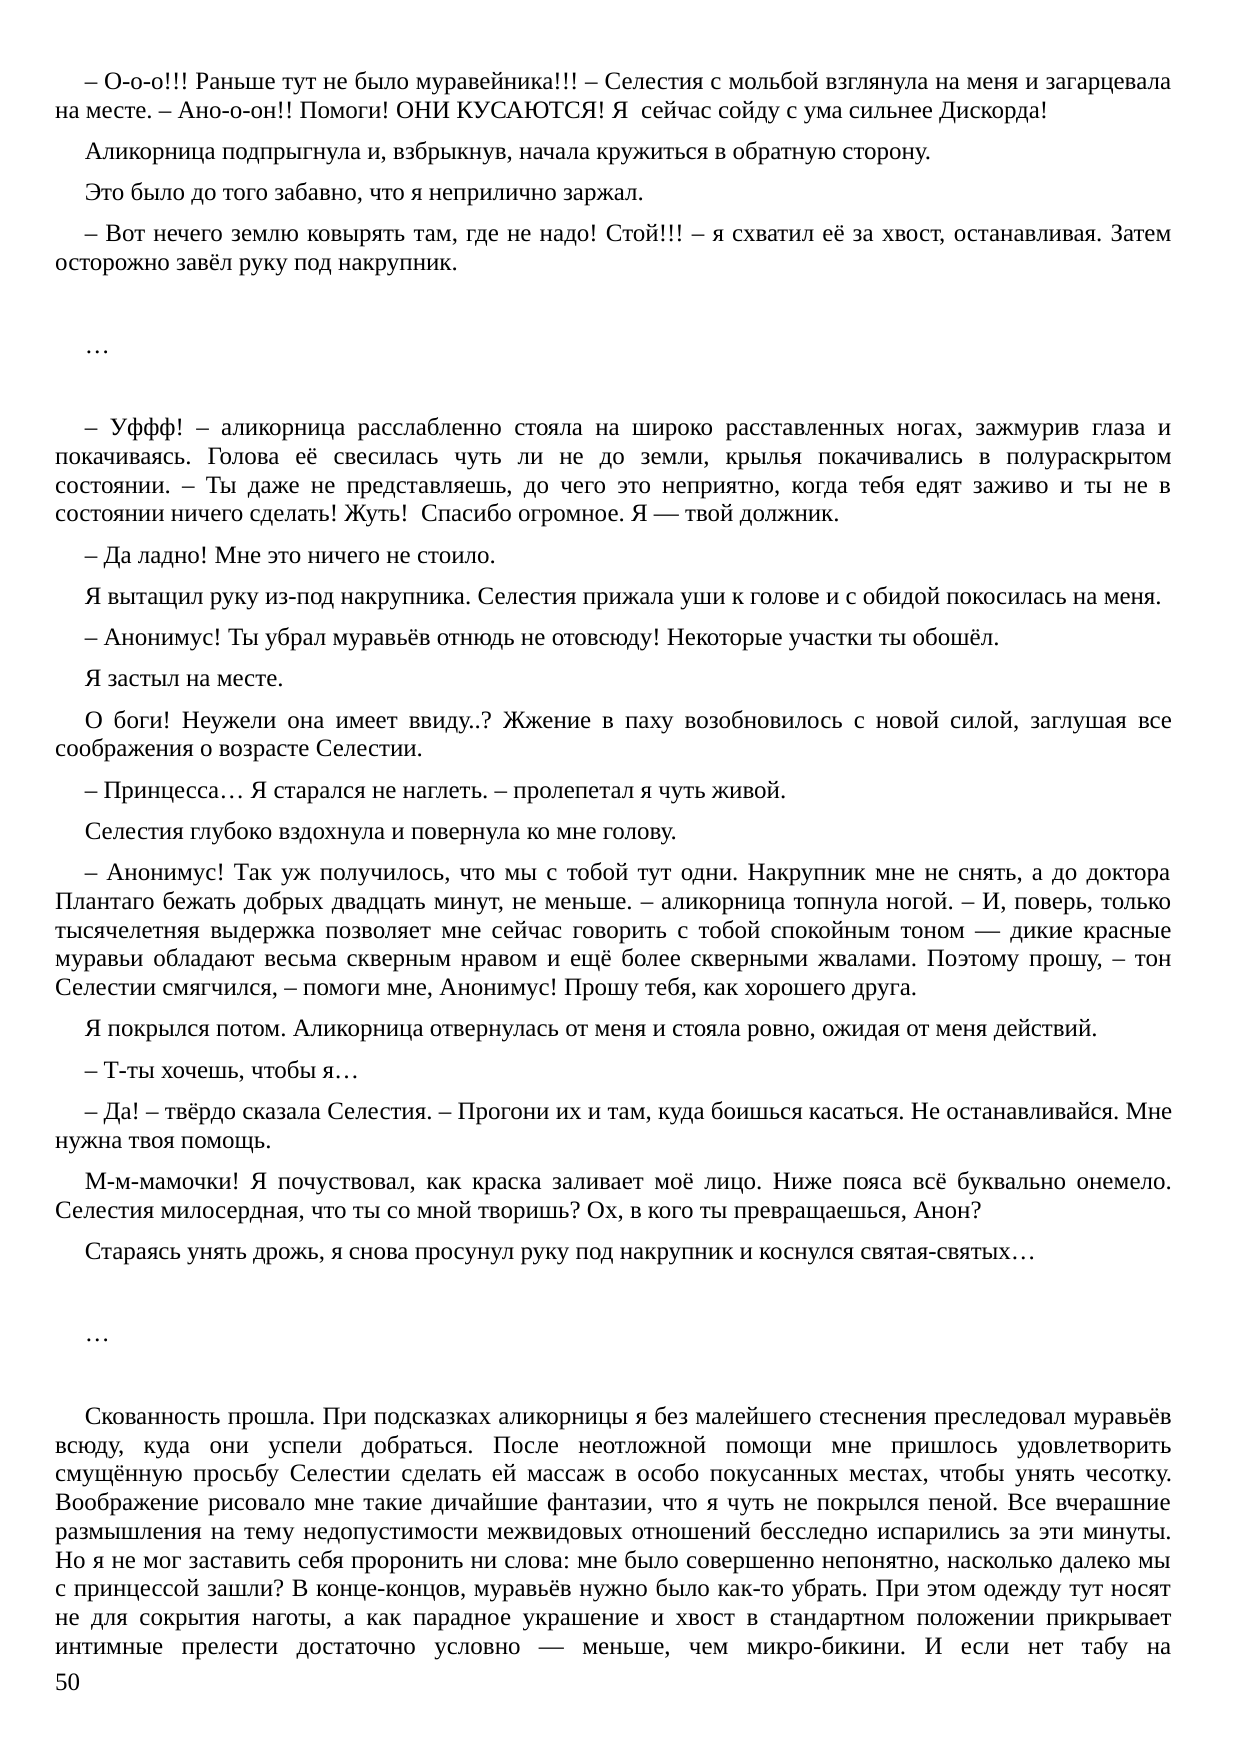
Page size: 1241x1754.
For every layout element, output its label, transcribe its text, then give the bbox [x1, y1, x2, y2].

text – Принцесса… Я старался не наглеть. – пролепетал я чуть живой. [55, 775, 1173, 803]
text Я покрылся потом. Аликорница отвернулась от меня и стояла ровно, ожидая от меня действий. [55, 1013, 1173, 1042]
text Аликорница подпрыгнула и, взбрыкнув, начала кружиться в обратную сторону. [55, 136, 1173, 165]
text Селестия глубоко вздохнула и повернула ко мне голову. [55, 816, 1173, 845]
text Скованность прошла. При подсказках аликорницы я без малейшего стеснения преследовал муравьёв всюду, куда они успели добраться. После неотложной помощи мне пришлось удовлетворить смущённую просьбу Селестии сделать ей массаж в особо покусанных местах, чтобы унять чесотку. Воображение рисовало мне такие дичайшие фантазии, что я чуть не покрылся пеной. Все вчерашние размышления на тему недопустимости межвидовых отношений бесследно испарились за эти минуты. Но я не мог заставить себя проронить ни слова: мне было совершенно непонятно, насколько далеко мы с принцессой зашли? В конце-концов, муравьёв нужно было как-то убрать. При этом одежду тут носят не для сокрытия наготы, а как парадное украшение и хвост в стандартном положении прикрывает интимные прелести достаточно условно — меньше, чем микро-бикини. И если нет табу на [55, 1401, 1173, 1660]
text – Т-ты хочешь, чтобы я… [55, 1055, 1173, 1083]
text … [55, 1318, 1173, 1347]
text … [55, 330, 1173, 358]
text – Да ладно! Мне это ничего не стоило. [55, 540, 1173, 568]
text – Да! – твёрдо сказала Селестия. – Прогони их и там, куда боишься касаться. Не останавливайся. Мне нужна твоя помощь. [55, 1096, 1173, 1153]
text Стараясь унять дрожь, я снова просунул руку под накрупник и коснулся святая-святых… [55, 1236, 1173, 1265]
text – Вот нечего землю ковырять там, где не надо! Стой!!! – я схватил её за хвост, останавливая. Затем осторожно завёл руку под накрупник. [55, 218, 1173, 276]
text – Уффф! – аликорница расслабленно стояла на широко расставленных ногах, зажмурив глаза и покачиваясь. Голова её свесилась чуть ли не до земли, крылья покачивались в полураскрытом состоянии. – Ты даже не представляешь, до чего это неприятно, когда тебя едят заживо и ты не в состоянии ничего сделать! Жуть! Спасибо огромное. Я — твой должник. [55, 412, 1173, 527]
text Я застыл на месте. [55, 663, 1173, 692]
text М-м-мамочки! Я почуствовал, как краска заливает моё лицо. Ниже пояса всё буквально онемело. Селестия милосердная, что ты со мной творишь? Ох, в кого ты превращаешься, Анон? [55, 1166, 1173, 1223]
text Я вытащил руку из-под накрупника. Селестия прижала уши к голове и с обидой покосилась на меня. [55, 581, 1173, 610]
text – Анонимус! Так уж получилось, что мы с тобой тут одни. Накрупник мне не снять, а до доктора Плантаго бежать добрых двадцать минут, не меньше. – аликорница топнула ногой. – И, поверь, только тысячелетняя выдержка позволяет мне сейчас говорить с тобой спокойным тоном — дикие красные муравьи обладают весьма скверным нравом и ещё более скверными жвалами. Поэтому прошу, – тон Селестии смягчился, – помоги мне, Анонимус! Прошу тебя, как хорошего друга. [55, 857, 1173, 1001]
text Это было до того забавно, что я неприлично заржал. [55, 177, 1173, 206]
text – О-о-о!!! Раньше тут не было муравейника!!! – Селестия с мольбой взглянула на меня и загарцевала на месте. – Ано-о-он!! Помоги! ОНИ КУСАЮТСЯ! Я сейчас сойду с ума сильнее Дискорда! [55, 66, 1173, 123]
text О боги! Неужели она имеет ввиду..? Жжение в паху возобновилось с новой силой, заглушая все соображения о возрасте Селестии. [55, 705, 1173, 762]
text – Анонимус! Ты убрал муравьёв отнюдь не отовсюду! Некоторые участки ты обошёл. [55, 622, 1173, 651]
